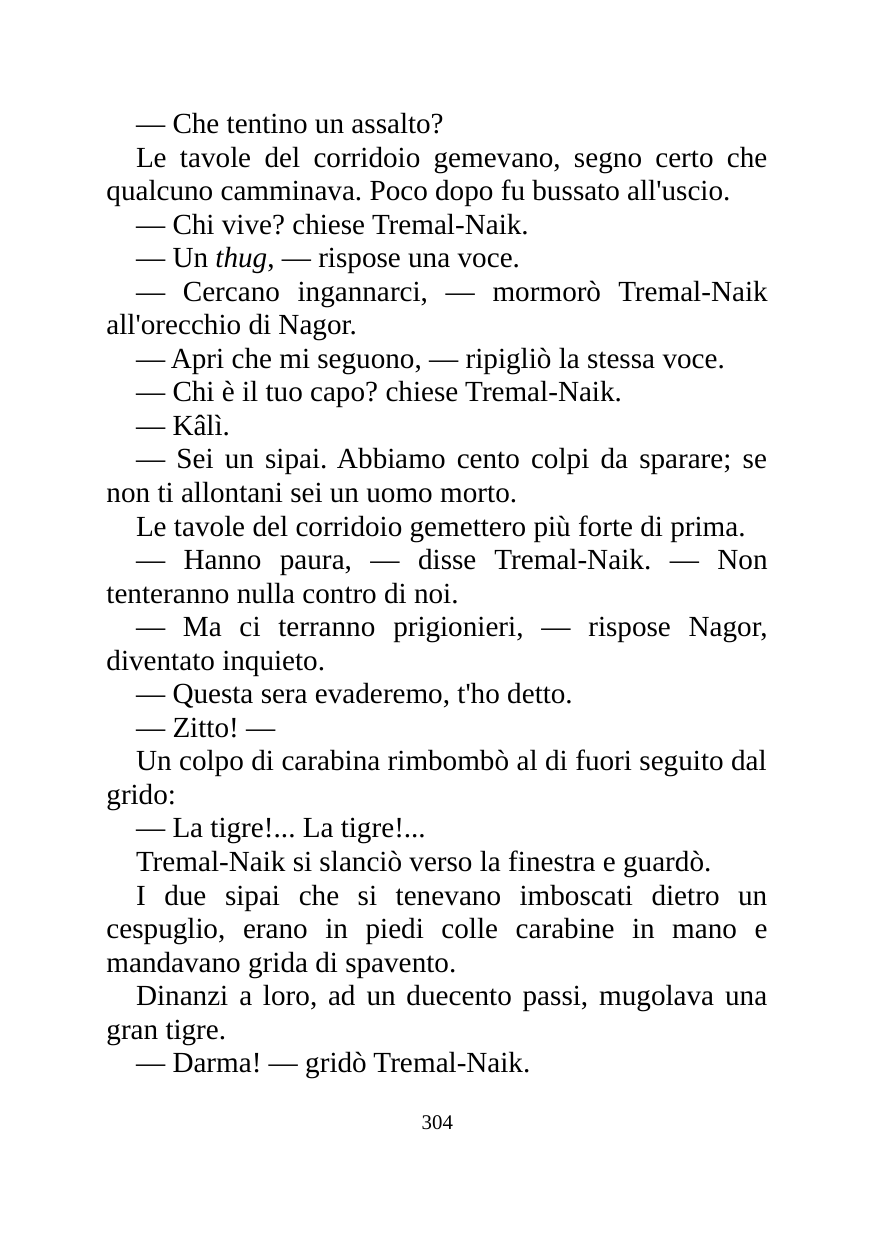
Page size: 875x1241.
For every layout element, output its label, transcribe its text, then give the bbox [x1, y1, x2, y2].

text — Questa sera evaderemo, t'ho detto. [106, 676, 768, 710]
text — Chi vive? chiese Tremal-Naik. [106, 207, 768, 240]
text — Darma! — gridò Tremal-Naik. [106, 1045, 768, 1079]
text Le tavole del corridoio gemevano, segno certo che qualcuno camminava. Poco dopo fu bussato all'uscio. [106, 140, 768, 207]
text — Kâlì. [106, 408, 768, 442]
text — Un thug, — rispose una voce. [106, 240, 768, 274]
text — Sei un sipai. Abbiamo cento colpi da sparare; se non ti allontani sei un uomo morto. [106, 442, 768, 509]
text Tremal-Naik si slanciò verso la finestra e guardò. [106, 844, 768, 878]
text Dinanzi a loro, ad un duecento passi, mugolava una gran tigre. [106, 978, 768, 1045]
text — Che tentino un assalto? [106, 106, 768, 140]
text — Ma ci terranno prigionieri, — rispose Nagor, diventato inquieto. [106, 609, 768, 676]
text — Apri che mi seguono, — ripigliò la stessa voce. [106, 341, 768, 374]
text — Hanno paura, — disse Tremal-Naik. — Non tenteranno nulla contro di noi. [106, 542, 768, 609]
text — La tigre!... La tigre!... [106, 811, 768, 844]
text Le tavole del corridoio gemettero più forte di prima. [106, 509, 768, 542]
text — Cercano ingannarci, — mormorò Tremal-Naik all'orecchio di Nagor. [106, 274, 768, 341]
text I due sipai che si tenevano imboscati dietro un cespuglio, erano in piedi colle carabine in mano e mandavano grida di spavento. [106, 878, 768, 978]
text — Chi è il tuo capo? chiese Tremal-Naik. [106, 374, 768, 408]
text Un colpo di carabina rimbombò al di fuori seguito dal grido: [106, 743, 768, 811]
text — Zitto! — [106, 710, 768, 743]
